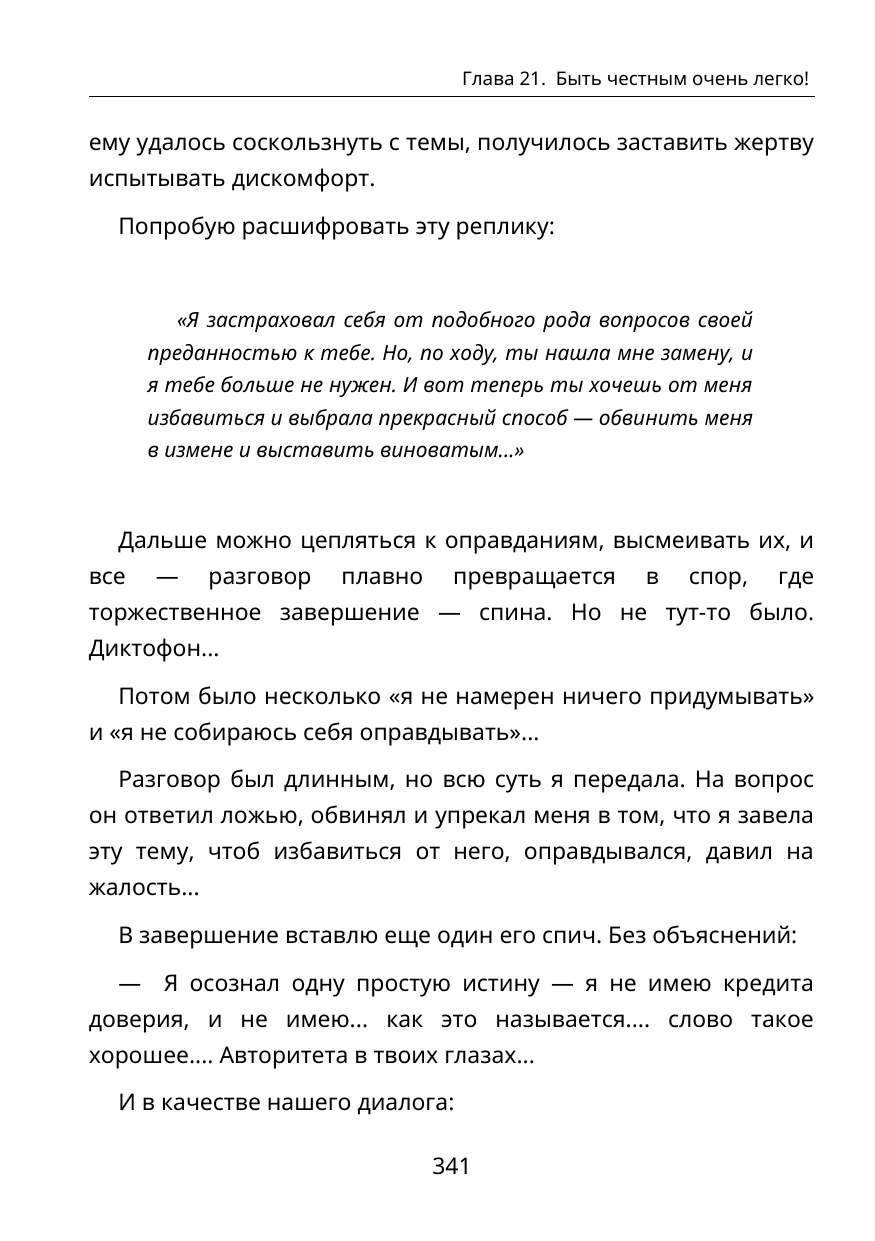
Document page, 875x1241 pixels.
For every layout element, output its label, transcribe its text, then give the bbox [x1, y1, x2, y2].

text Разговор был длинным, но всю суть я передала. На вопрос он ответил ложью, обвинял и упрекал меня в том, что я завела эту тему, чтоб избавиться от него, оправдывался, давил на жалость... [88, 763, 815, 902]
text И в качестве нашего диалога: [88, 1086, 815, 1117]
text Попробую расшифровать эту реплику: [88, 210, 815, 241]
list Я осознал одну простую истину — я не имею кредита доверия, и не имею... как это называется.... слово такое хорошее.... Авторитета в твоих глазах... [88, 967, 815, 1070]
text «Я застраховал себя от подобного рода вопросов своей преданностью к тебе. Но, по ходу, ты нашла мне замену, и я тебе больше не нужен. И вот теперь ты хочешь от меня избавиться и выбрала прекрасный способ — обвинить меня в измене и выставить виноватым...» [147, 305, 756, 464]
text ему удалось соскользнуть с темы, получилось заставить жертву испытывать дискомфорт. [88, 126, 815, 193]
text Потом было несколько «я не намерен ничего придумывать» и «я не собираюсь себя оправдывать»... [88, 680, 815, 747]
text В завершение вставлю еще один его спич. Без объяснений: [88, 919, 815, 950]
text Дальше можно цепляться к оправданиям, высмеивать их, и все — разговор плавно превращается в спор, где торжественное завершение — спина. Но не тут-то было. Диктофон... [88, 524, 815, 663]
